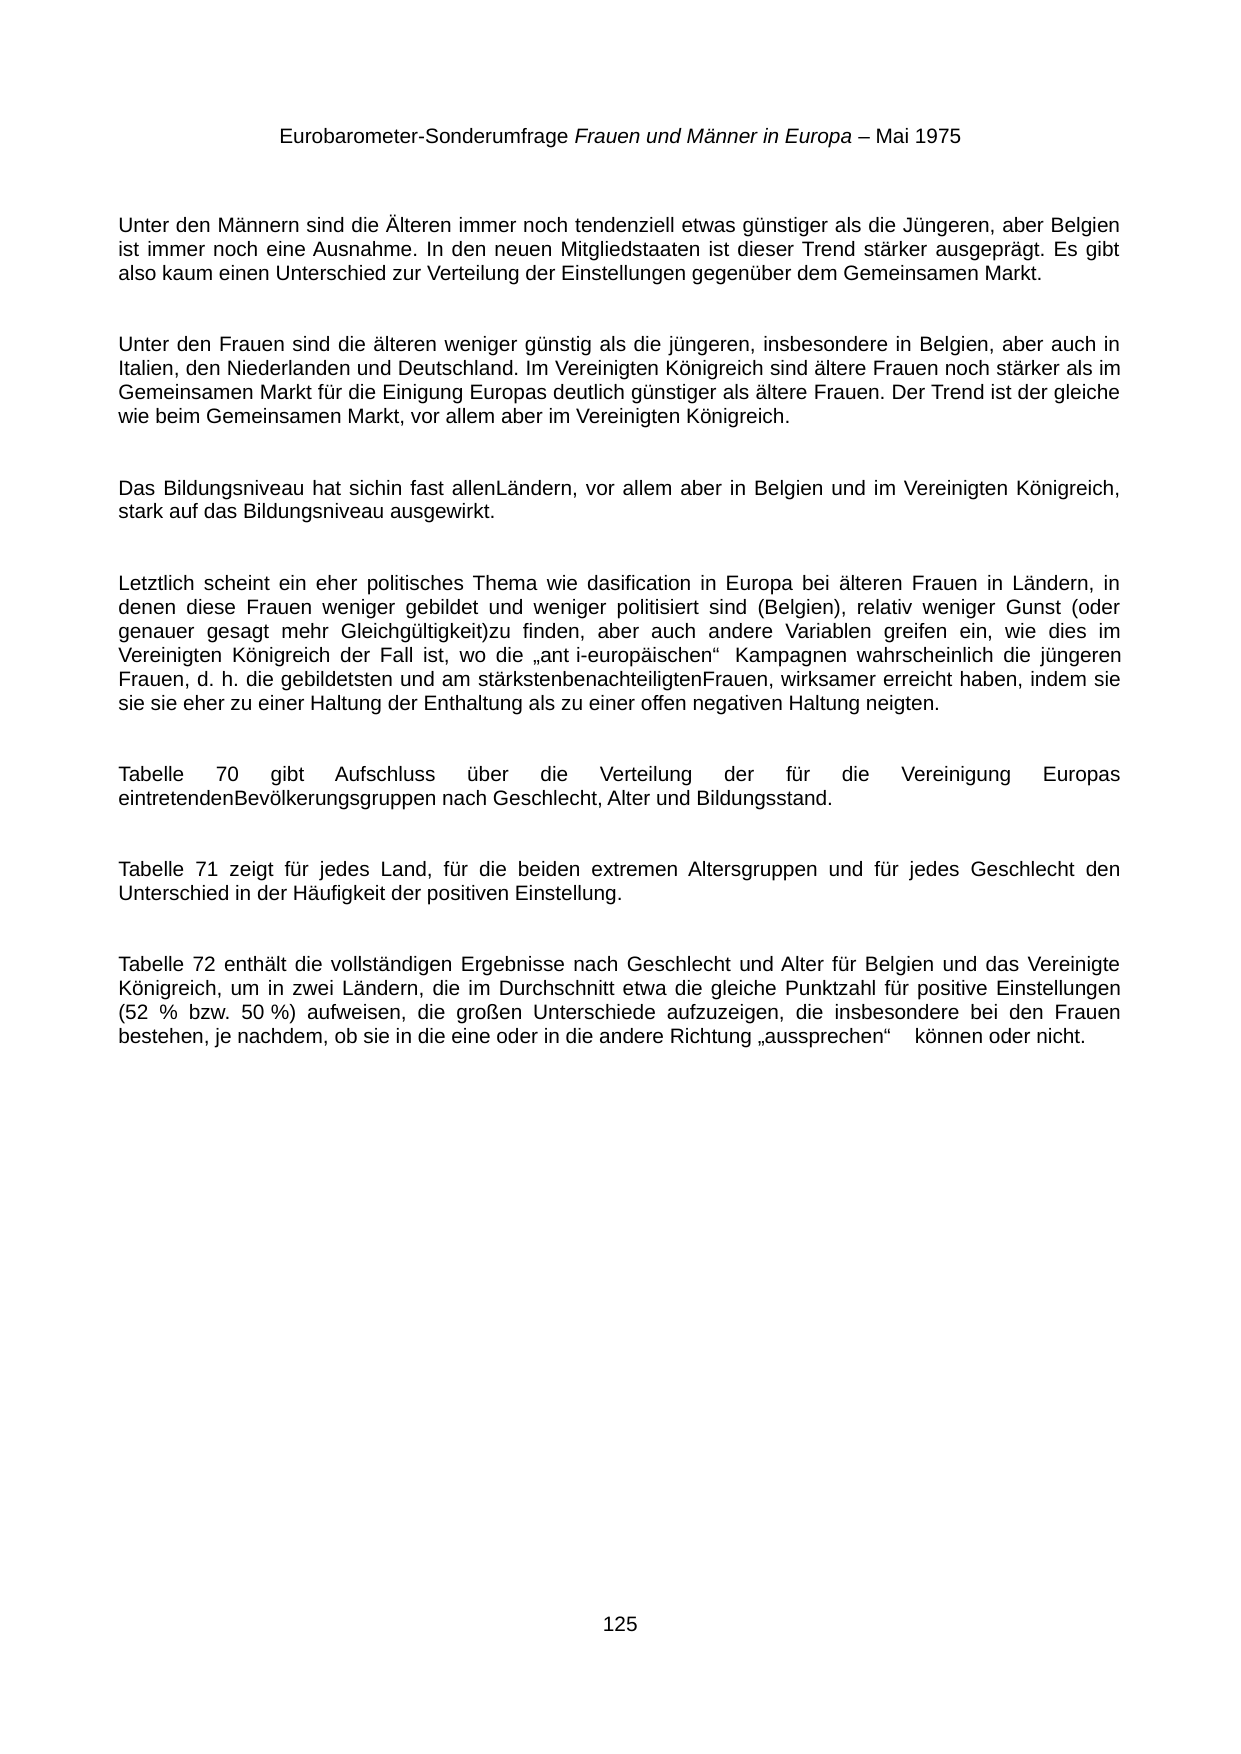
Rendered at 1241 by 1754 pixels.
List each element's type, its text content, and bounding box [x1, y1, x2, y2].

text Tabelle 70 gibt Aufschluss über die Verteilung der für die Vereinigung Europas eintretendenBevölkerungsgruppen nach Geschlecht, Alter und Bildungsstand. [118, 762, 1122, 809]
text Das Bildungsniveau hat sichin fast allenLändern, vor allem aber in Belgien und im Vereinigten Königreich, stark auf das Bildungsniveau ausgewirkt. [118, 475, 1122, 523]
text Unter den Männern sind die Älteren immer noch tendenziell etwas günstiger als die Jüngeren, aber Belgien ist immer noch eine Ausnahme. In den neuen Mitgliedstaaten ist dieser Trend stärker ausgeprägt. Es gibt also kaum einen Unterschied zur Verteilung der Einstellungen gegenüber dem Gemeinsamen Markt. [118, 213, 1122, 285]
text Letztlich scheint ein eher politisches Thema wie dasification in Europa bei älteren Frauen in Ländern, in denen diese Frauen weniger gebildet und weniger politisiert sind (Belgien), relativ weniger Gunst (oder genauer gesagt mehr Gleichgültigkeit)zu finden, aber auch andere Variablen greifen ein, wie dies im Vereinigten Königreich der Fall ist, wo die „ant i-europäischen“ Kampagnen wahrscheinlich die jüngeren Frauen, d. h. die gebildetsten und am stärkstenbenachteiligtenFrauen, wirksamer erreicht haben, indem sie sie sie eher zu einer Haltung der Enthaltung als zu einer offen negativen Haltung neigten. [118, 571, 1122, 714]
text Unter den Frauen sind die älteren weniger günstig als die jüngeren, insbesondere in Belgien, aber auch in Italien, den Niederlanden und Deutschland. Im Vereinigten Königreich sind ältere Frauen noch stärker als im Gemeinsamen Markt für die Einigung Europas deutlich günstiger als ältere Frauen. Der Trend ist der gleiche wie beim Gemeinsamen Markt, vor allem aber im Vereinigten Königreich. [118, 332, 1122, 428]
text Tabelle 72 enthält die vollständigen Ergebnisse nach Geschlecht und Alter für Belgien und das Vereinigte Königreich, um in zwei Ländern, die im Durchschnitt etwa die gleiche Punktzahl für positive Einstellungen (52 % bzw. 50 %) aufweisen, die großen Unterschiede aufzuzeigen, die insbesondere bei den Frauen bestehen, je nachdem, ob sie in die eine oder in die andere Richtung „aussprechen“ können oder nicht. [118, 952, 1122, 1048]
text Tabelle 71 zeigt für jedes Land, für die beiden extremen Altersgruppen und für jedes Geschlecht den Unterschied in der Häufigkeit der positiven Einstellung. [118, 857, 1122, 905]
